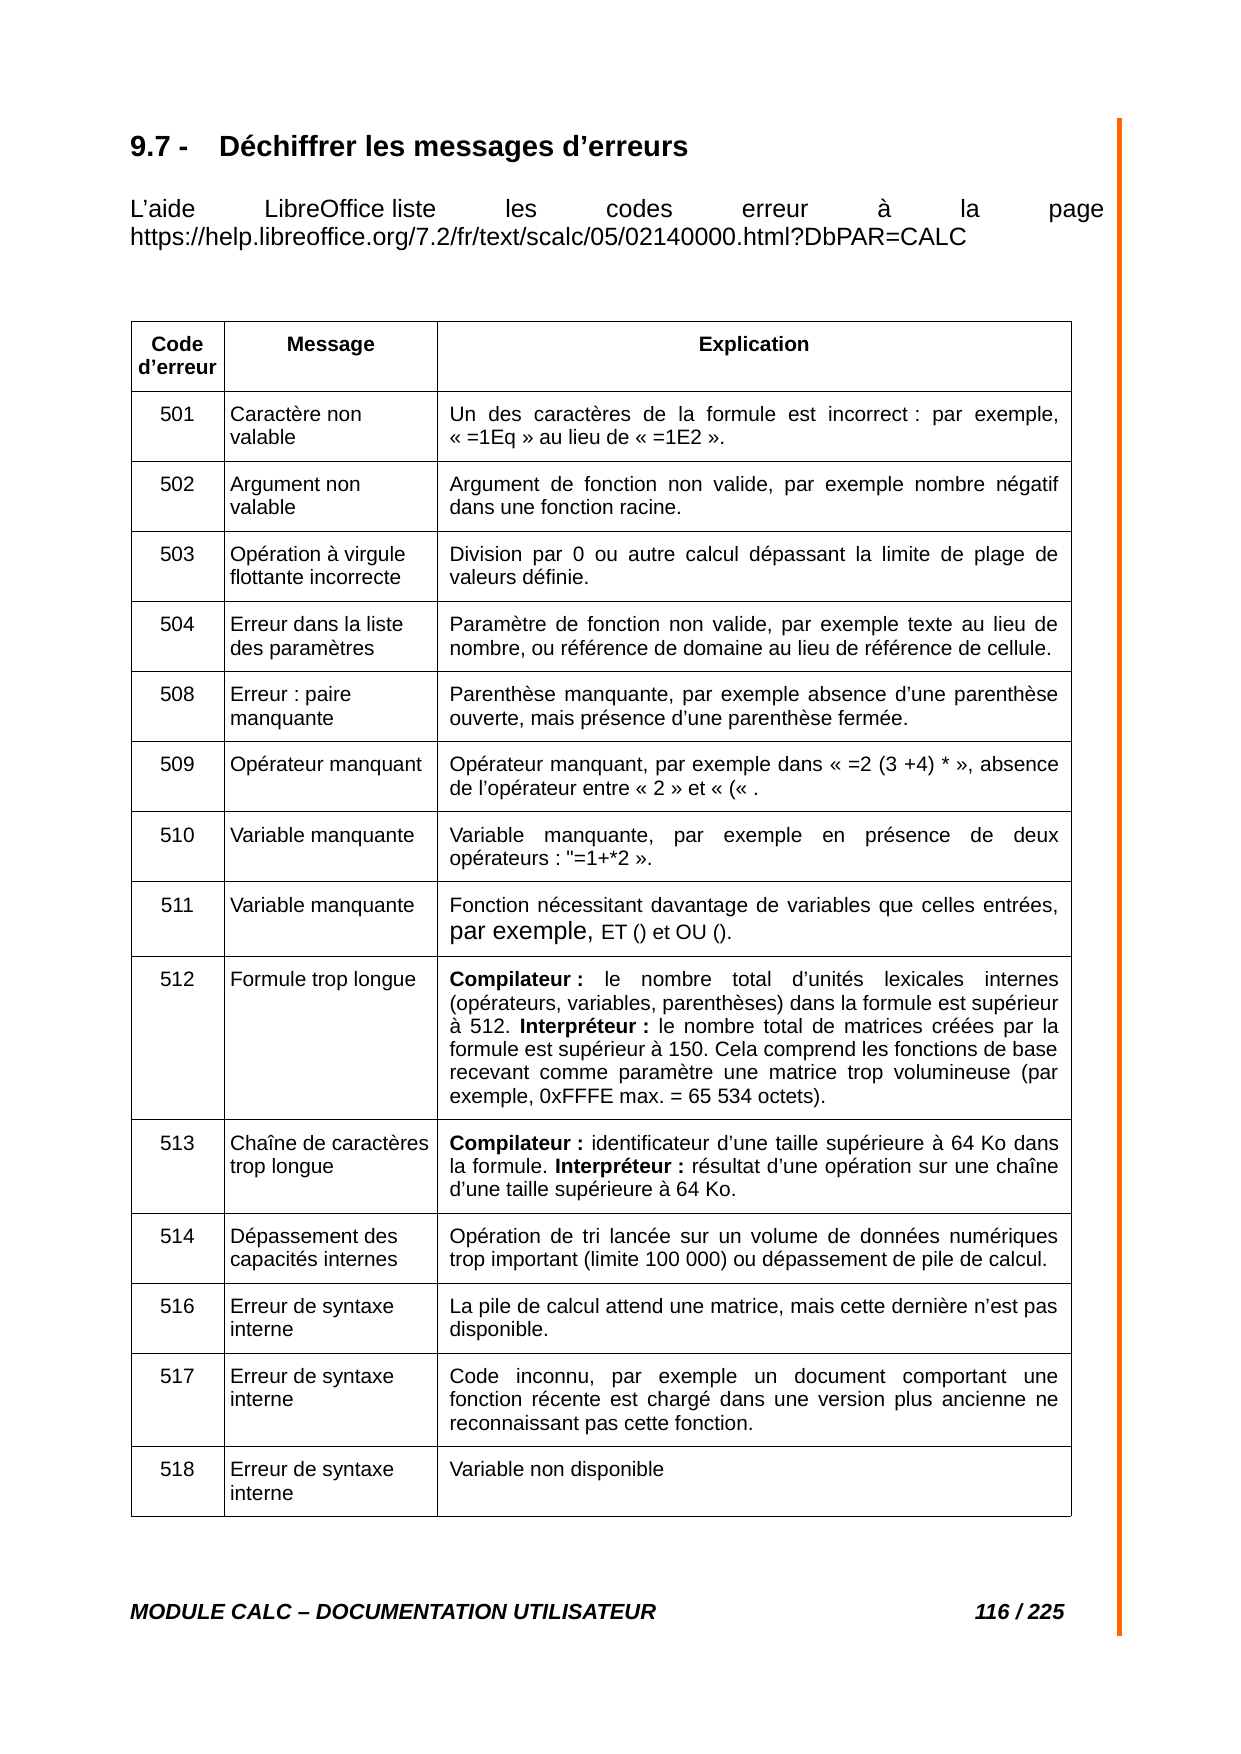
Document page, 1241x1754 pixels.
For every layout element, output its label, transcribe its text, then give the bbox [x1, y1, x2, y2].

table_cell 518 [132, 1447, 224, 1516]
table_cell Opération à virgule flottante incorrecte [225, 532, 437, 601]
table_cell Variable manquante [225, 882, 437, 956]
table_cell 511 [132, 882, 224, 956]
table_cell Variable manquante, par exemple en présence de deux opérateurs : "=1+*2 ». [438, 812, 1071, 881]
table_cell Variable non disponible [438, 1447, 1071, 1516]
table_cell Chaîne de caractères trop longue [225, 1120, 437, 1212]
table_cell Opération de tri lancée sur un volume de données numériques trop important (limite 100 000) ou dépassement de pile de calcul. [438, 1214, 1071, 1283]
table_cell Argument non valable [225, 462, 437, 531]
table_cell 502 [132, 462, 224, 531]
table_cell 503 [132, 532, 224, 601]
table_header Message [225, 322, 437, 391]
table_cell Compilateur : le nombre total d’unités lexicales internes (opérateurs, variables, parenthèses) dans la formule est supérieur à 512. Interpréteur : le nombre total de matrices créées par la formule est supérieur à 150. Cela comprend les fonctions de base recevant comme paramètre une matrice trop volumineuse (par exemple, 0xFFFE max. = 65 534 octets). [438, 957, 1071, 1119]
table_header Code d’erreur [132, 322, 224, 391]
table_cell 501 [132, 392, 224, 461]
table_cell Formule trop longue [225, 957, 437, 1119]
table_cell Erreur : paire manquante [225, 672, 437, 741]
table_cell 513 [132, 1120, 224, 1212]
table_cell 504 [132, 602, 224, 671]
table_cell Un des caractères de la formule est incorrect : par exemple, « =1Eq » au lieu de « =1E2 ». [438, 392, 1071, 461]
table_cell Dépassement des capacités internes [225, 1214, 437, 1283]
table_cell Paramètre de fonction non valide, par exemple texte au lieu de nombre, ou référence de domaine au lieu de référence de cellule. [438, 602, 1071, 671]
table_cell La pile de calcul attend une matrice, mais cette dernière n’est pas disponible. [438, 1284, 1071, 1353]
table_cell 517 [132, 1354, 224, 1446]
table_cell Variable manquante [225, 812, 437, 881]
table_cell 509 [132, 742, 224, 811]
table_cell Erreur de syntaxe interne [225, 1354, 437, 1446]
text L’aide LibreOffice liste les codes erreur à la page https://help.libreoffice.org/7.2/fr/text/scalc/05/02140000.html?DbPAR=CALC [130, 194, 1105, 250]
table_cell Code inconnu, par exemple un document comportant une fonction récente est chargé dans une version plus ancienne ne reconnaissant pas cette fonction. [438, 1354, 1071, 1446]
table_header Explication [438, 322, 1071, 391]
table_cell Erreur de syntaxe interne [225, 1447, 437, 1516]
table_cell 514 [132, 1214, 224, 1283]
table_cell 508 [132, 672, 224, 741]
table_cell Erreur dans la liste des paramètres [225, 602, 437, 671]
table_cell 512 [132, 957, 224, 1119]
table_cell Erreur de syntaxe interne [225, 1284, 437, 1353]
table_cell Fonction nécessitant davantage de variables que celles entrées, par exemple, ET () et OU (). [438, 882, 1071, 956]
table_cell Division par 0 ou autre calcul dépassant la limite de plage de valeurs définie. [438, 532, 1071, 601]
table_cell Caractère non valable [225, 392, 437, 461]
table_cell Compilateur : identificateur d’une taille supérieure à 64 Ko dans la formule. Interpréteur : résultat d’une opération sur une chaîne d’une taille supérieure à 64 Ko. [438, 1120, 1071, 1212]
table_cell 516 [132, 1284, 224, 1353]
table_cell Opérateur manquant, par exemple dans « =2 (3 +4) * », absence de l’opérateur entre « 2 » et « (« . [438, 742, 1071, 811]
table_cell Parenthèse manquante, par exemple absence d’une parenthèse ouverte, mais présence d’une parenthèse fermée. [438, 672, 1071, 741]
table_cell 510 [132, 812, 224, 881]
subtitle Déchiffrer les messages d’erreurs [130, 130, 1105, 162]
table_cell Opérateur manquant [225, 742, 437, 811]
table_cell Argument de fonction non valide, par exemple nombre négatif dans une fonction racine. [438, 462, 1071, 531]
